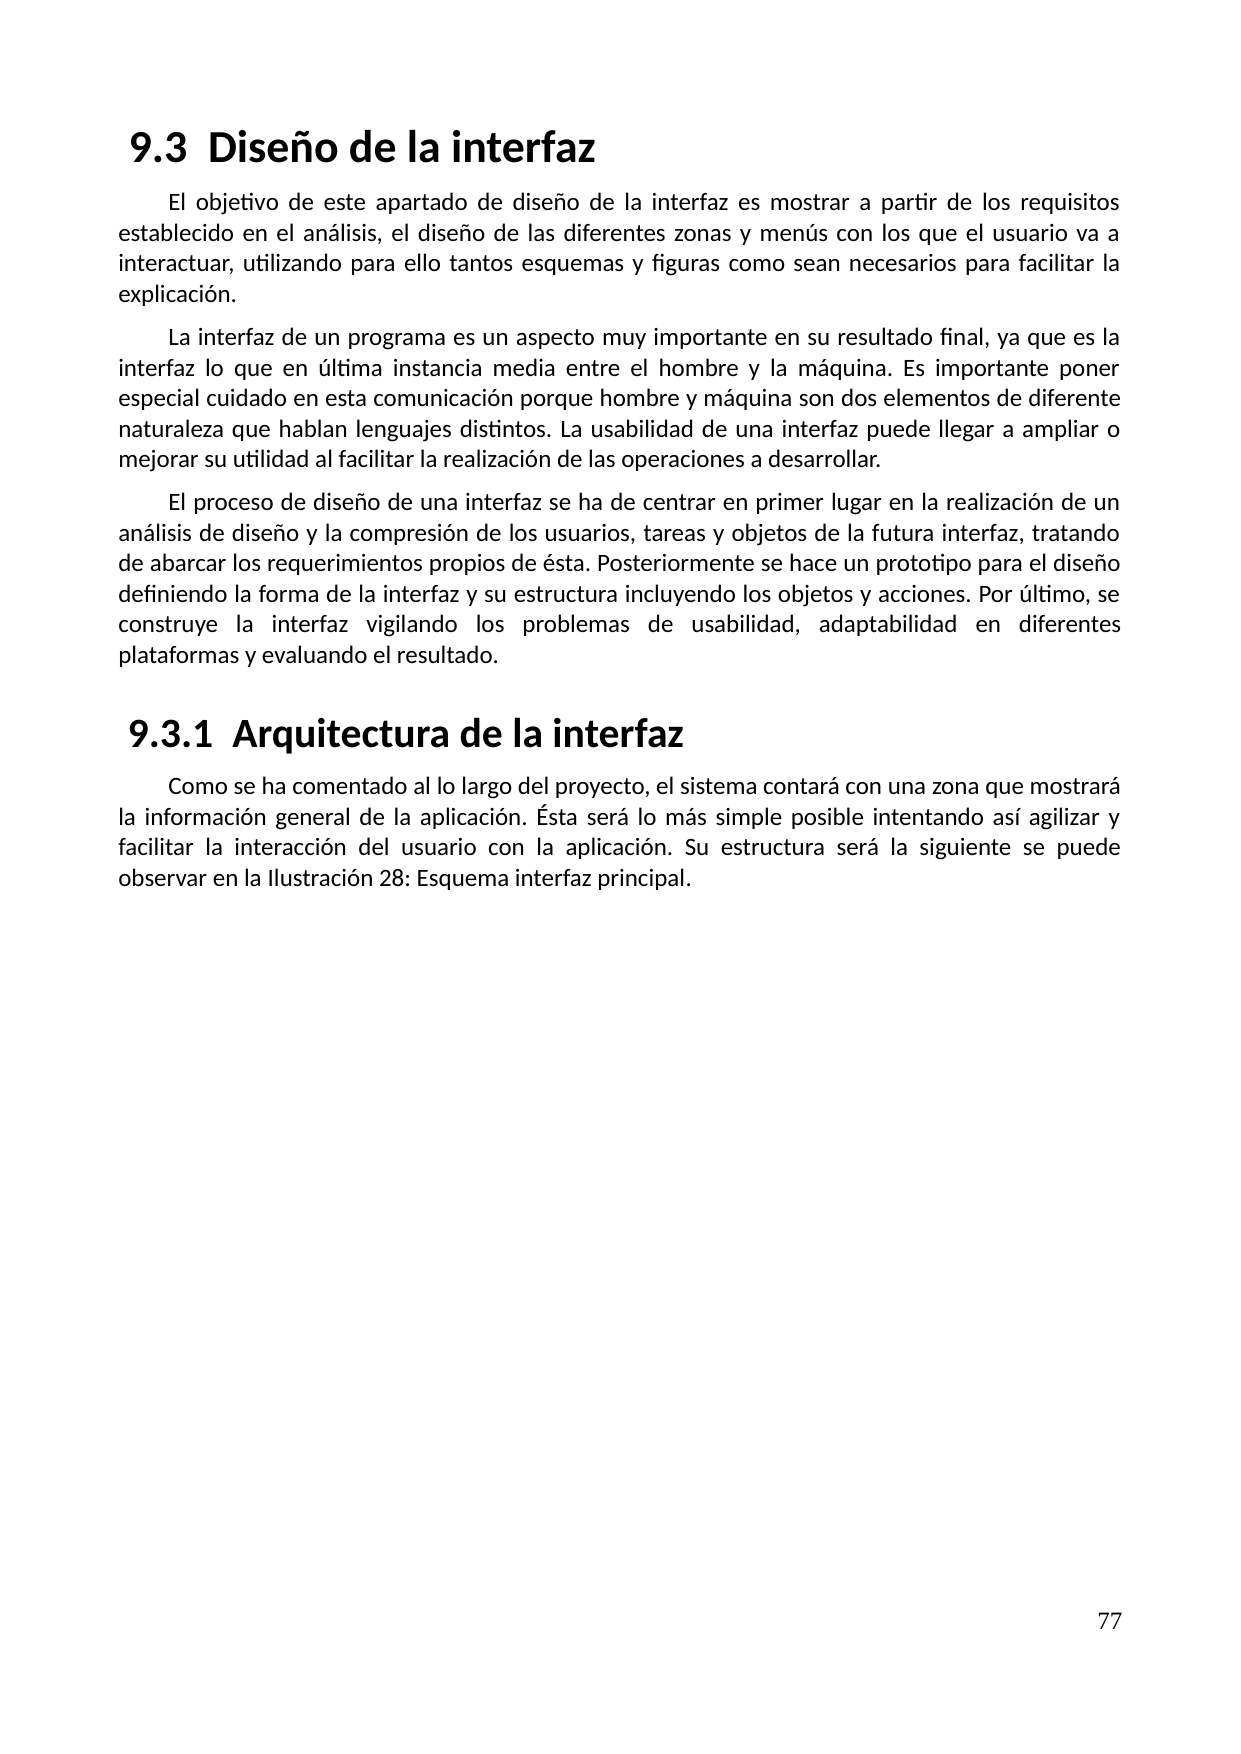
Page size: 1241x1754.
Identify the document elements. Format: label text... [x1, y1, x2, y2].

text La interfaz de un programa es un aspecto muy importante en su resultado final, ya que es la interfaz lo que en última instancia media entre el hombre y la máquina. Es importante poner especial cuidado en esta comunicación porque hombre y máquina son dos elementos de diferente naturaleza que hablan lenguajes distintos. La usabilidad de una interfaz puede llegar a ampliar o mejorar su utilidad al facilitar la realización de las operaciones a desarrollar. [118, 321, 1122, 474]
subtitle Arquitectura de la interfaz [118, 707, 1122, 758]
text El objetivo de este apartado de diseño de la interfaz es mostrar a partir de los requisitos establecido en el análisis, el diseño de las diferentes zonas y menús con los que el usuario va a interactuar, utilizando para ello tantos esquemas y figuras como sean necesarios para facilitar la explicación. [118, 187, 1122, 309]
text Como se ha comentado al lo largo del proyecto, el sistema contará con una zona que mostrará la información general de la aplicación. Ésta será lo más simple posible intentando así agilizar y facilitar la interacción del usuario con la aplicación. Su estructura será la siguiente se puede observar en la Ilustración 28: Esquema interfaz principal. [118, 770, 1122, 892]
subtitle Diseño de la interfaz [118, 118, 1122, 174]
text El proceso de diseño de una interfaz se ha de centrar en primer lugar en la realización de un análisis de diseño y la compresión de los usuarios, tareas y objetos de la futura interfaz, tratando de abarcar los requerimientos propios de ésta. Posteriormente se hace un prototipo para el diseño definiendo la forma de la interfaz y su estructura incluyendo los objetos y acciones. Por último, se construye la interfaz vigilando los problemas de usabilidad, adaptabilidad en diferentes plataformas y evaluando el resultado. [118, 486, 1122, 669]
